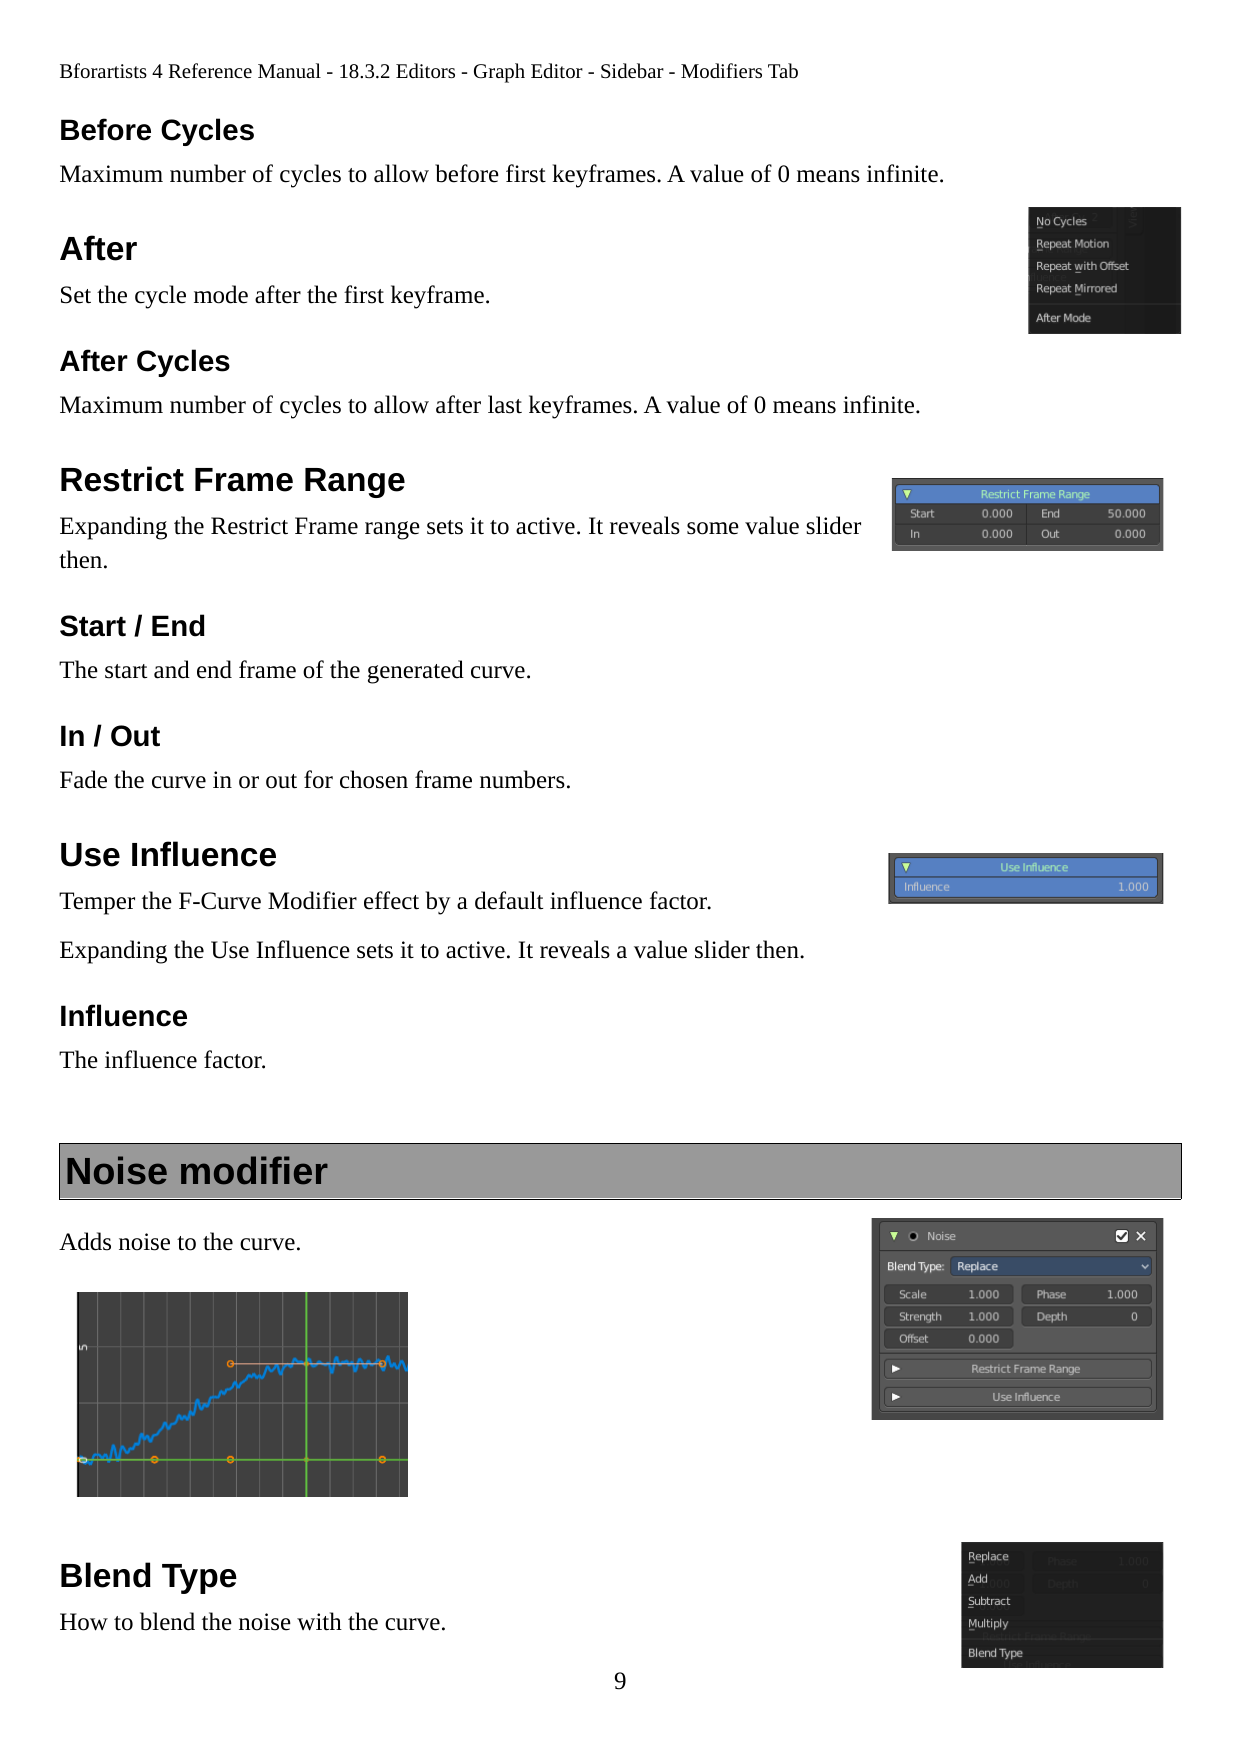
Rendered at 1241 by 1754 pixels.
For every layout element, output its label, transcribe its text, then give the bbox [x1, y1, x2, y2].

subtitle In / Out [59, 719, 1181, 753]
subtitle After [59, 229, 1028, 267]
text How to blend the noise with the curve. [59, 1607, 961, 1636]
text Expanding the Restrict Frame range sets it to active. It reveals some value slider then. [59, 511, 1181, 574]
text Fade the curve in or out for chosen frame numbers. [59, 765, 1181, 794]
picture [961, 1542, 1164, 1668]
subtitle After Cycles [59, 343, 1181, 377]
picture [76, 1292, 408, 1497]
text Maximum number of cycles to allow before first keyframes. A value of 0 means infinite. [59, 159, 1181, 188]
text Adds noise to the curve. [59, 1227, 871, 1256]
table_header Noise modifier [60, 1144, 1181, 1198]
subtitle [1164, 1556, 1181, 1595]
text Set the cycle mode after the first keyframe. [59, 280, 1028, 309]
text Maximum number of cycles to allow after last keyframes. A value of 0 means infinite. [59, 390, 1181, 418]
subtitle Before Cycles [59, 113, 1181, 146]
text [1164, 1227, 1181, 1256]
text The start and end frame of the generated curve. [59, 655, 1181, 684]
subtitle Blend Type [59, 1556, 961, 1595]
subtitle Influence [59, 999, 1181, 1033]
text Temper the F-Curve Modifier effect by a default influence factor. [59, 886, 1181, 915]
picture [1028, 207, 1182, 334]
subtitle Use Influence [59, 835, 1181, 874]
picture [888, 853, 1164, 904]
picture [891, 478, 1164, 551]
text The influence factor. [59, 1045, 1181, 1074]
text Expanding the Use Influence sets it to active. It reveals a value slider then. [59, 935, 1181, 964]
subtitle Restrict Frame Range [59, 460, 1181, 498]
subtitle Start / End [59, 609, 1181, 643]
picture [871, 1218, 1164, 1420]
